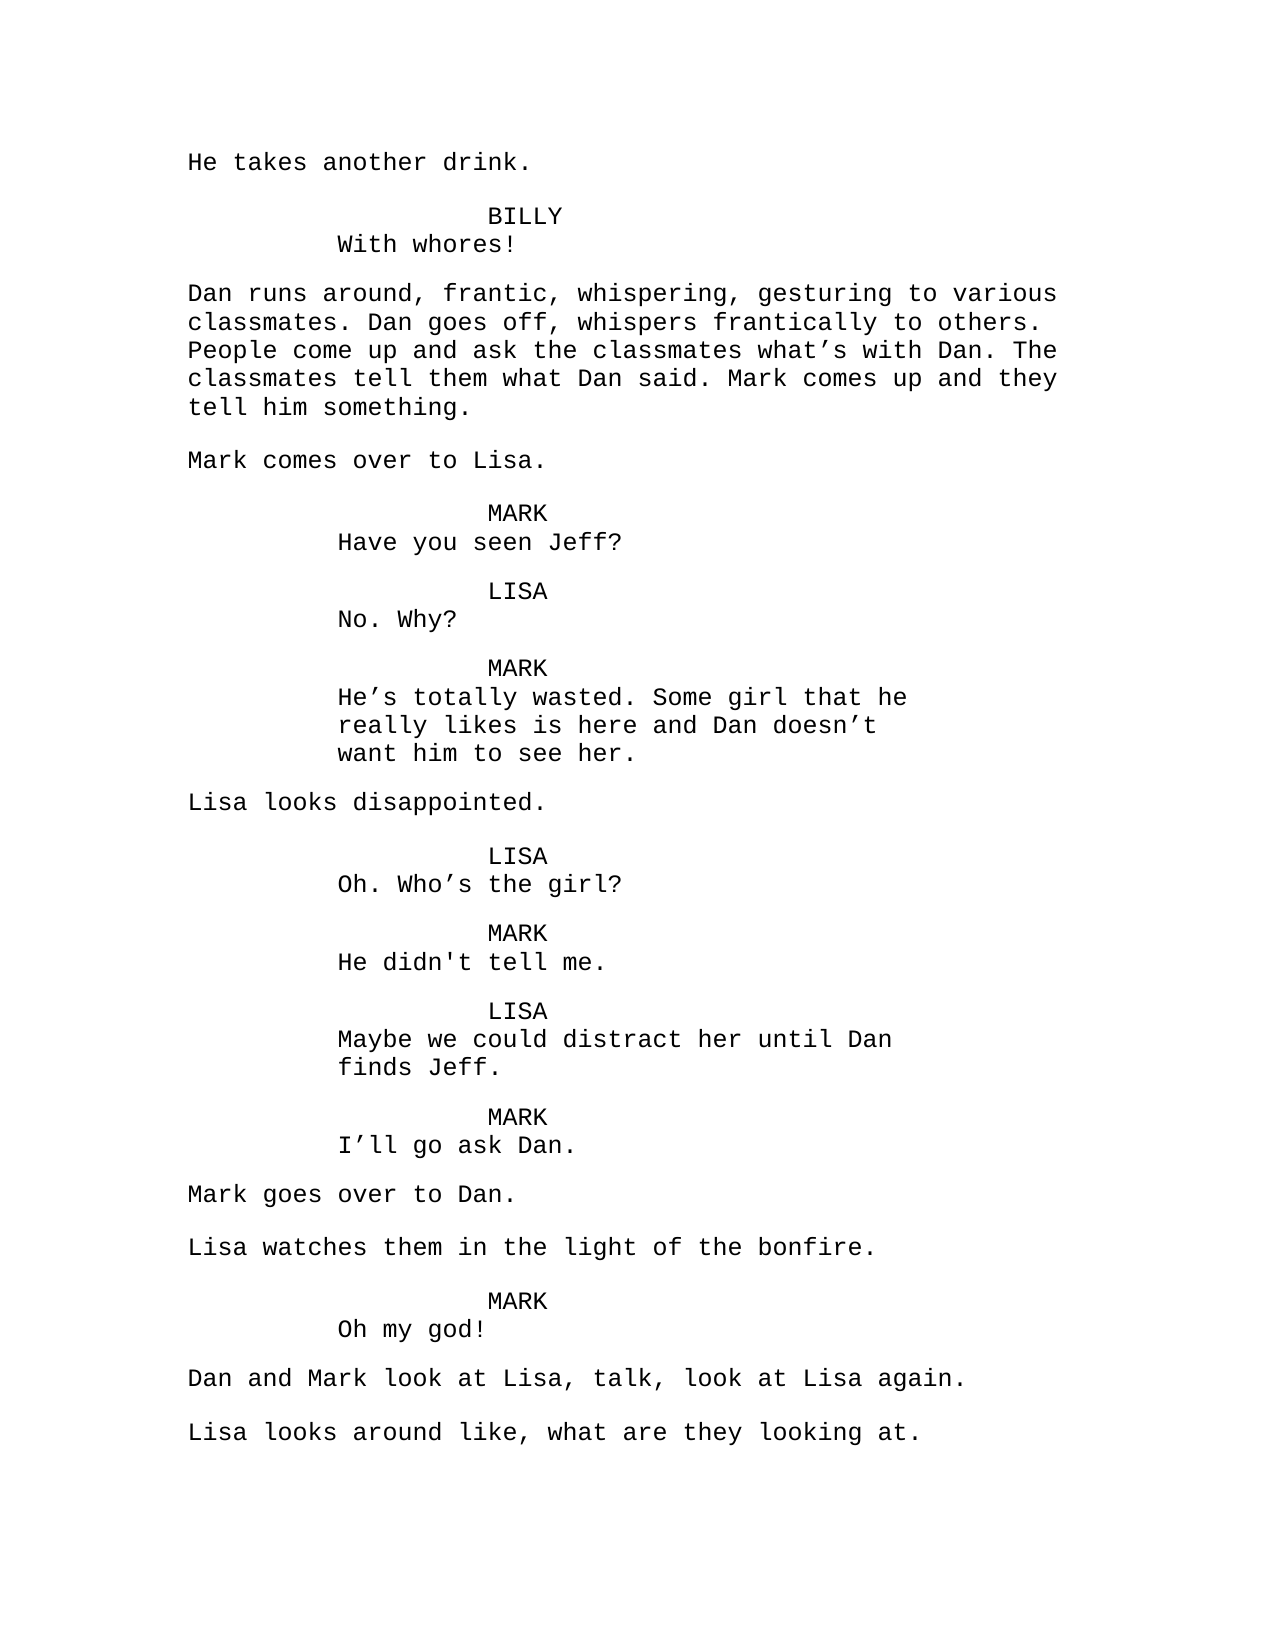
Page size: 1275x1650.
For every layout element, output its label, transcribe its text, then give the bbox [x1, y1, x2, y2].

text LISA [187, 578, 1087, 607]
text MARK [187, 921, 1087, 949]
text With whores! [337, 232, 937, 260]
text Mark goes over to Dan. [187, 1182, 1087, 1210]
text Dan and Mark look at Lisa, talk, look at Lisa again. [187, 1366, 1087, 1394]
text Have you seen Jeff? [337, 529, 937, 557]
text Oh. Who’s the girl? [337, 872, 937, 900]
text Oh my god! [337, 1317, 937, 1345]
text BILLY [187, 203, 1087, 232]
text Mark comes over to Lisa. [187, 447, 1087, 476]
text Maybe we could distract her until Dan finds Jeff. [337, 1027, 937, 1083]
text Lisa looks disappointed. [187, 790, 1087, 818]
text LISA [187, 998, 1087, 1027]
text Dan runs around, frantic, whispering, gesturing to various classmates. Dan goes off, whispers frantically to others. People come up and ask the classmates what’s with Dan. The classmates tell them what Dan said. Mark comes up and they tell him something. [187, 281, 1087, 422]
text MARK [187, 656, 1087, 684]
text No. Why? [337, 607, 937, 635]
text He’s totally wasted. Some girl that he really likes is here and Dan doesn’t want him to see her. [337, 684, 937, 769]
text MARK [187, 1104, 1087, 1132]
text He takes another drink. [187, 150, 1087, 178]
text Lisa watches them in the light of the bonfire. [187, 1235, 1087, 1263]
text I’ll go ask Dan. [337, 1132, 937, 1161]
text LISA [187, 843, 1087, 872]
text MARK [187, 501, 1087, 529]
text MARK [187, 1288, 1087, 1317]
text Lisa looks around like, what are they looking at. [187, 1419, 1087, 1447]
text He didn't tell me. [337, 949, 937, 977]
